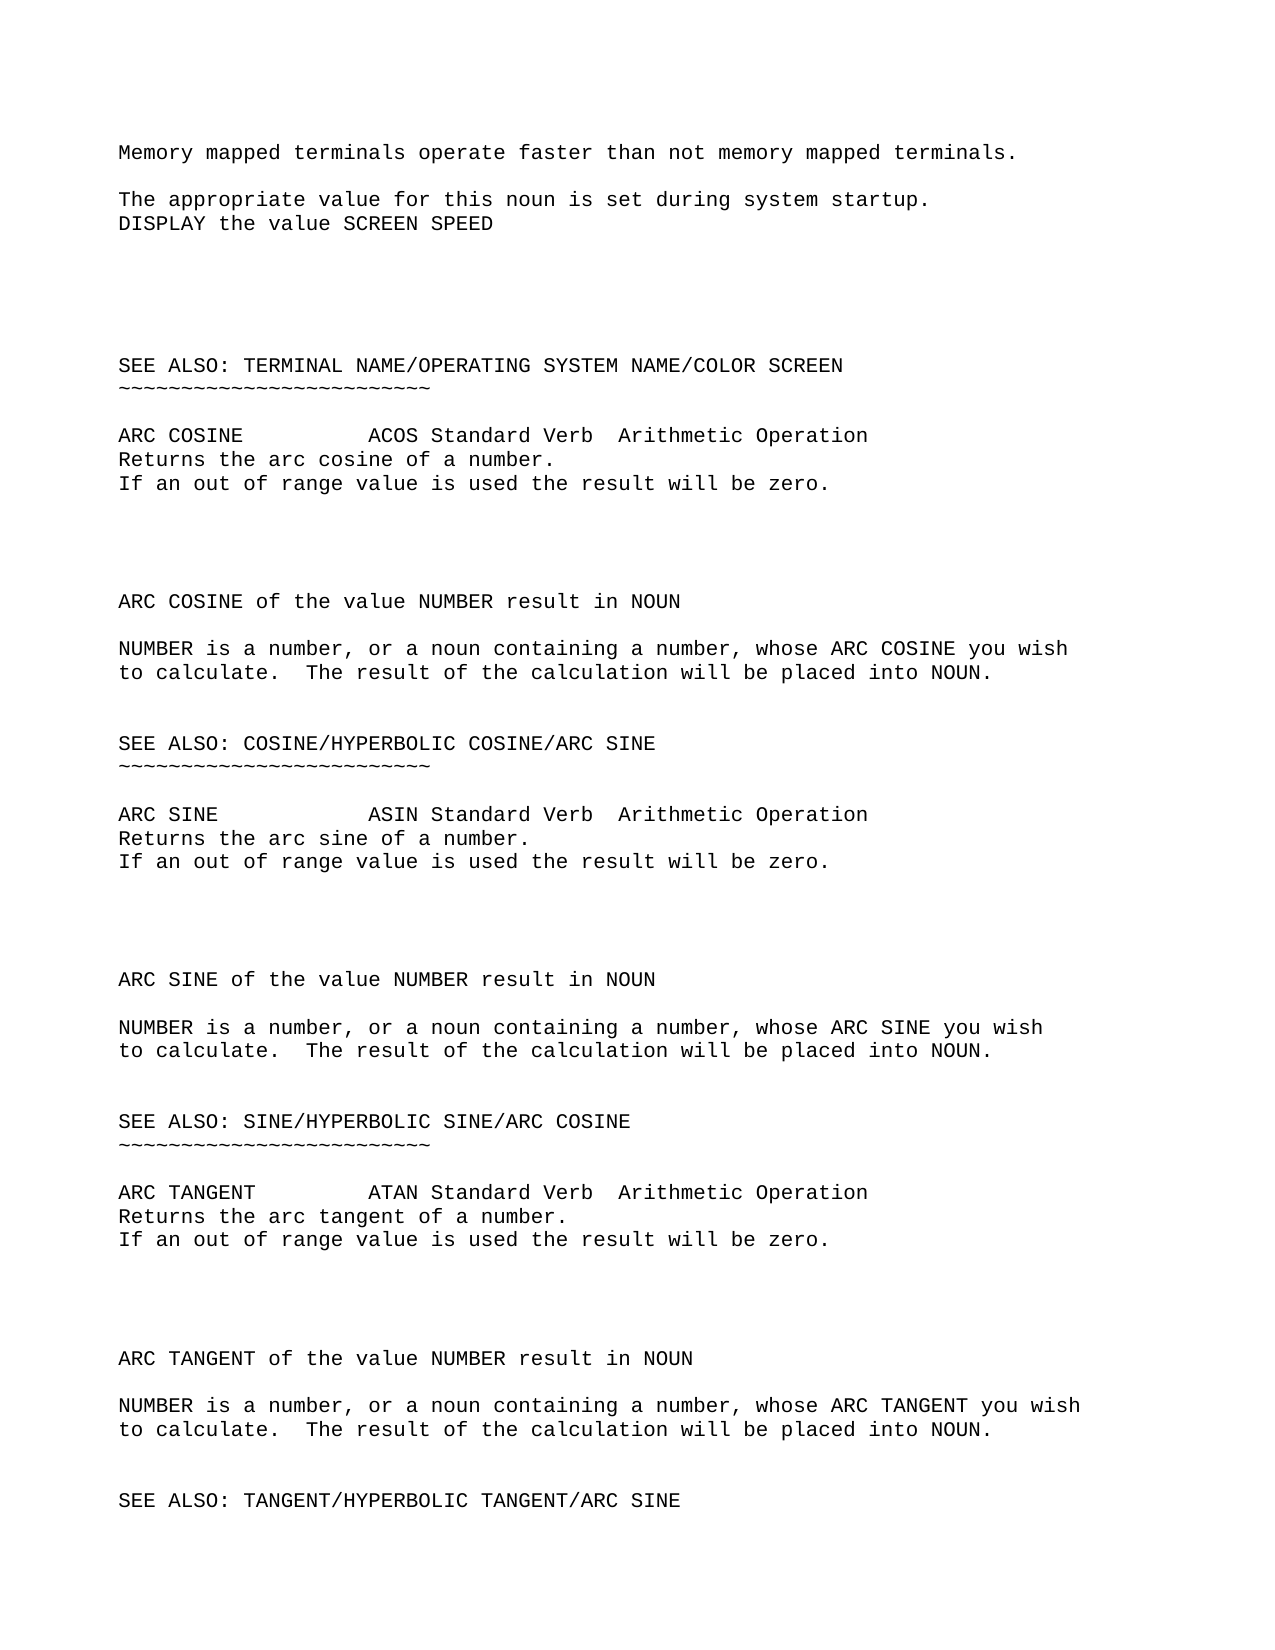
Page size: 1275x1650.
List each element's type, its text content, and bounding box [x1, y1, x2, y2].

text to calculate. The result of the calculation will be placed into NOUN. [118, 662, 1157, 686]
text If an out of range value is used the result will be zero. [118, 473, 1157, 496]
text SEE ALSO: COSINE/HYPERBOLIC COSINE/ARC SINE [118, 733, 1157, 757]
text ARC TANGENT of the value NUMBER result in NOUN [118, 1348, 1157, 1371]
text ARC SINE of the value NUMBER result in NOUN [118, 969, 1157, 993]
text ARC COSINE of the value NUMBER result in NOUN [118, 591, 1157, 615]
text ARC TANGENT ATAN Standard Verb Arithmetic Operation [118, 1182, 1157, 1206]
text ~~~~~~~~~~~~~~~~~~~~~~~~~ [118, 1135, 1157, 1158]
text SEE ALSO: TERMINAL NAME/OPERATING SYSTEM NAME/COLOR SCREEN [118, 354, 1157, 378]
text SEE ALSO: TANGENT/HYPERBOLIC TANGENT/ARC SINE [118, 1489, 1157, 1513]
text Returns the arc tangent of a number. [118, 1206, 1157, 1229]
text The appropriate value for this noun is set during system startup. [118, 189, 1157, 213]
text Returns the arc sine of a number. [118, 827, 1157, 851]
text ARC COSINE ACOS Standard Verb Arithmetic Operation [118, 426, 1157, 449]
text NUMBER is a number, or a noun containing a number, whose ARC TANGENT you wish [118, 1395, 1157, 1419]
text DISPLAY the value SCREEN SPEED [118, 213, 1157, 236]
text ARC SINE ASIN Standard Verb Arithmetic Operation [118, 804, 1157, 827]
text ~~~~~~~~~~~~~~~~~~~~~~~~~ [118, 378, 1157, 402]
text NUMBER is a number, or a noun containing a number, whose ARC COSINE you wish [118, 638, 1157, 662]
text SEE ALSO: SINE/HYPERBOLIC SINE/ARC COSINE [118, 1111, 1157, 1135]
text to calculate. The result of the calculation will be placed into NOUN. [118, 1040, 1157, 1064]
text to calculate. The result of the calculation will be placed into NOUN. [118, 1419, 1157, 1442]
text Memory mapped terminals operate faster than not memory mapped terminals. [118, 142, 1157, 165]
text If an out of range value is used the result will be zero. [118, 1229, 1157, 1253]
text If an out of range value is used the result will be zero. [118, 851, 1157, 875]
text ~~~~~~~~~~~~~~~~~~~~~~~~~ [118, 757, 1157, 780]
text Returns the arc cosine of a number. [118, 449, 1157, 473]
text NUMBER is a number, or a noun containing a number, whose ARC SINE you wish [118, 1017, 1157, 1040]
